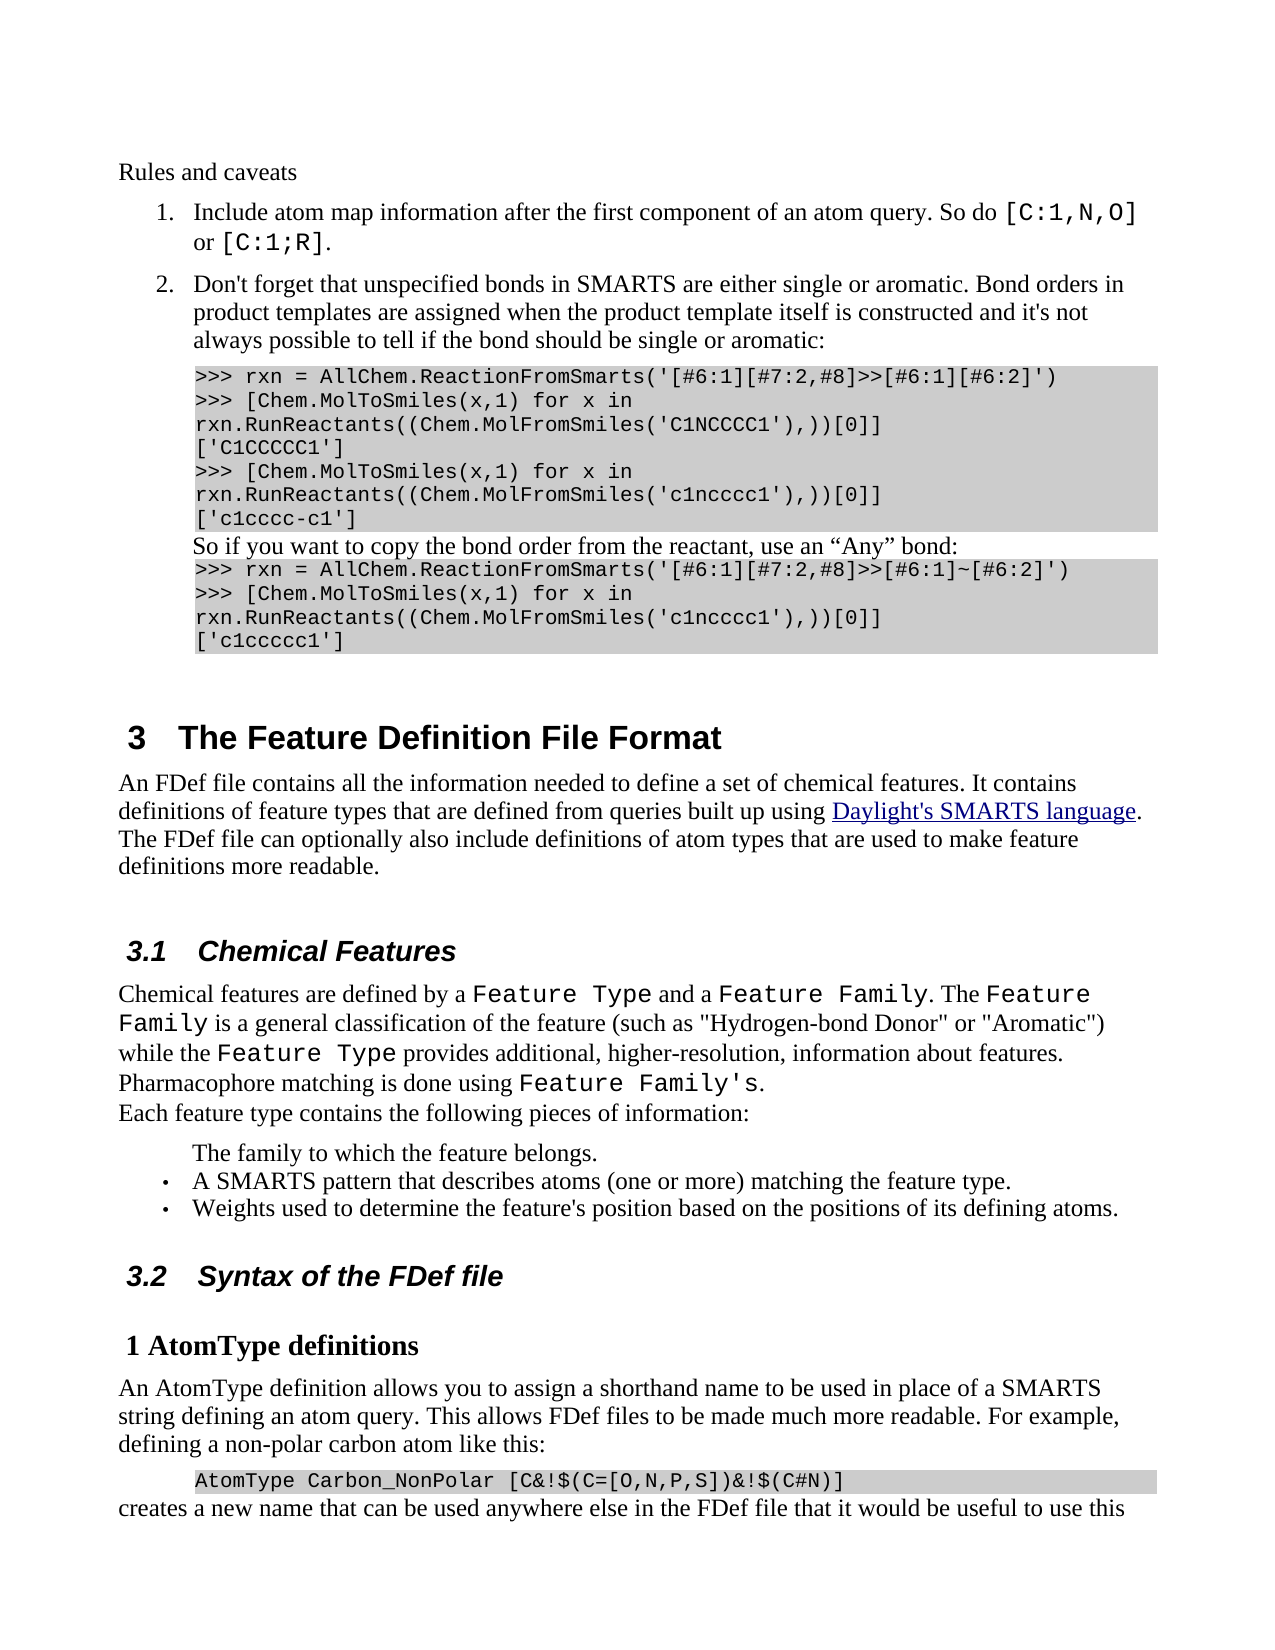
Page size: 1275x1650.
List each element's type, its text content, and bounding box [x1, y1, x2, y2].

list Don't forget that unspecified bonds in SMARTS are either single or aromatic. Bond orders in product templates are assigned when the product template itself is constructed and it's not always possible to tell if the bond should be single or aromatic: [156, 271, 1157, 354]
text >>> rxn = AllChem.ReactionFromSmarts('[#6:1][#7:2,#8]>>[#6:1]~[#6:2]') [195, 559, 1158, 583]
text Chemical features are defined by a Feature Type and a Feature Family. The Feature Family is a general classification of the feature (such as "Hydrogen-bond Donor" or "Aromatic") while the Feature Type provides additional, higher-resolution, information about features. Pharmacophore matching is done using Feature Family's. Each feature type contains the following pieces of information: [118, 980, 1157, 1127]
list A SMARTS pattern that describes atoms (one or more) matching the feature type. [162, 1167, 1157, 1194]
text An FDef file contains all the information needed to define a set of chemical features. It contains definitions of feature types that are defined from queries built up using Daylight's SMARTS language. The FDef file can optionally also include definitions of atom types that are used to make feature definitions more readable. [118, 769, 1157, 880]
list Include atom map information after the first component of an atom query. So do [C:1,N,O] or [C:1;R]. [156, 198, 1157, 258]
text ['c1cccc-c1'] [195, 508, 1158, 532]
text >>> [Chem.MolToSmiles(x,1) for x in rxn.RunReactants((Chem.MolFromSmiles('C1NCCCC1'),))[0]] [195, 390, 1158, 437]
text >>> [Chem.MolToSmiles(x,1) for x in rxn.RunReactants((Chem.MolFromSmiles('c1ncccc1'),))[0]] [195, 461, 1158, 508]
text >>> rxn = AllChem.ReactionFromSmarts('[#6:1][#7:2,#8]>>[#6:1][#6:2]') [195, 366, 1158, 390]
list The family to which the feature belongs. [162, 1139, 1157, 1167]
text Rules and caveats [118, 158, 1157, 186]
subtitle The Feature Definition File Format [118, 719, 1157, 757]
subtitle Chemical Features [118, 934, 1157, 967]
text AtomType Carbon_NonPolar [C&!$(C=[O,N,P,S])&!$(C#N)] [195, 1470, 1157, 1494]
text ['C1CCCCC1'] [195, 437, 1158, 461]
text An AtomType definition allows you to assign a shorthand name to be used in place of a SMARTS string defining an atom query. This allows FDef files to be made much more readable. For example, defining a non-polar carbon atom like this: [118, 1374, 1157, 1458]
subtitle AtomType definitions [118, 1330, 1157, 1362]
subtitle Syntax of the FDef file [118, 1260, 1157, 1292]
text ['c1ccccc1'] [195, 630, 1158, 654]
text creates a new name that can be used anywhere else in the FDef file that it would be useful to use this [118, 1494, 1157, 1522]
text So if you want to copy the bond order from the reactant, use an “Any” bond: [118, 532, 1157, 559]
text >>> [Chem.MolToSmiles(x,1) for x in rxn.RunReactants((Chem.MolFromSmiles('c1ncccc1'),))[0]] [195, 583, 1158, 630]
list Weights used to determine the feature's position based on the positions of its defining atoms. [162, 1194, 1157, 1222]
